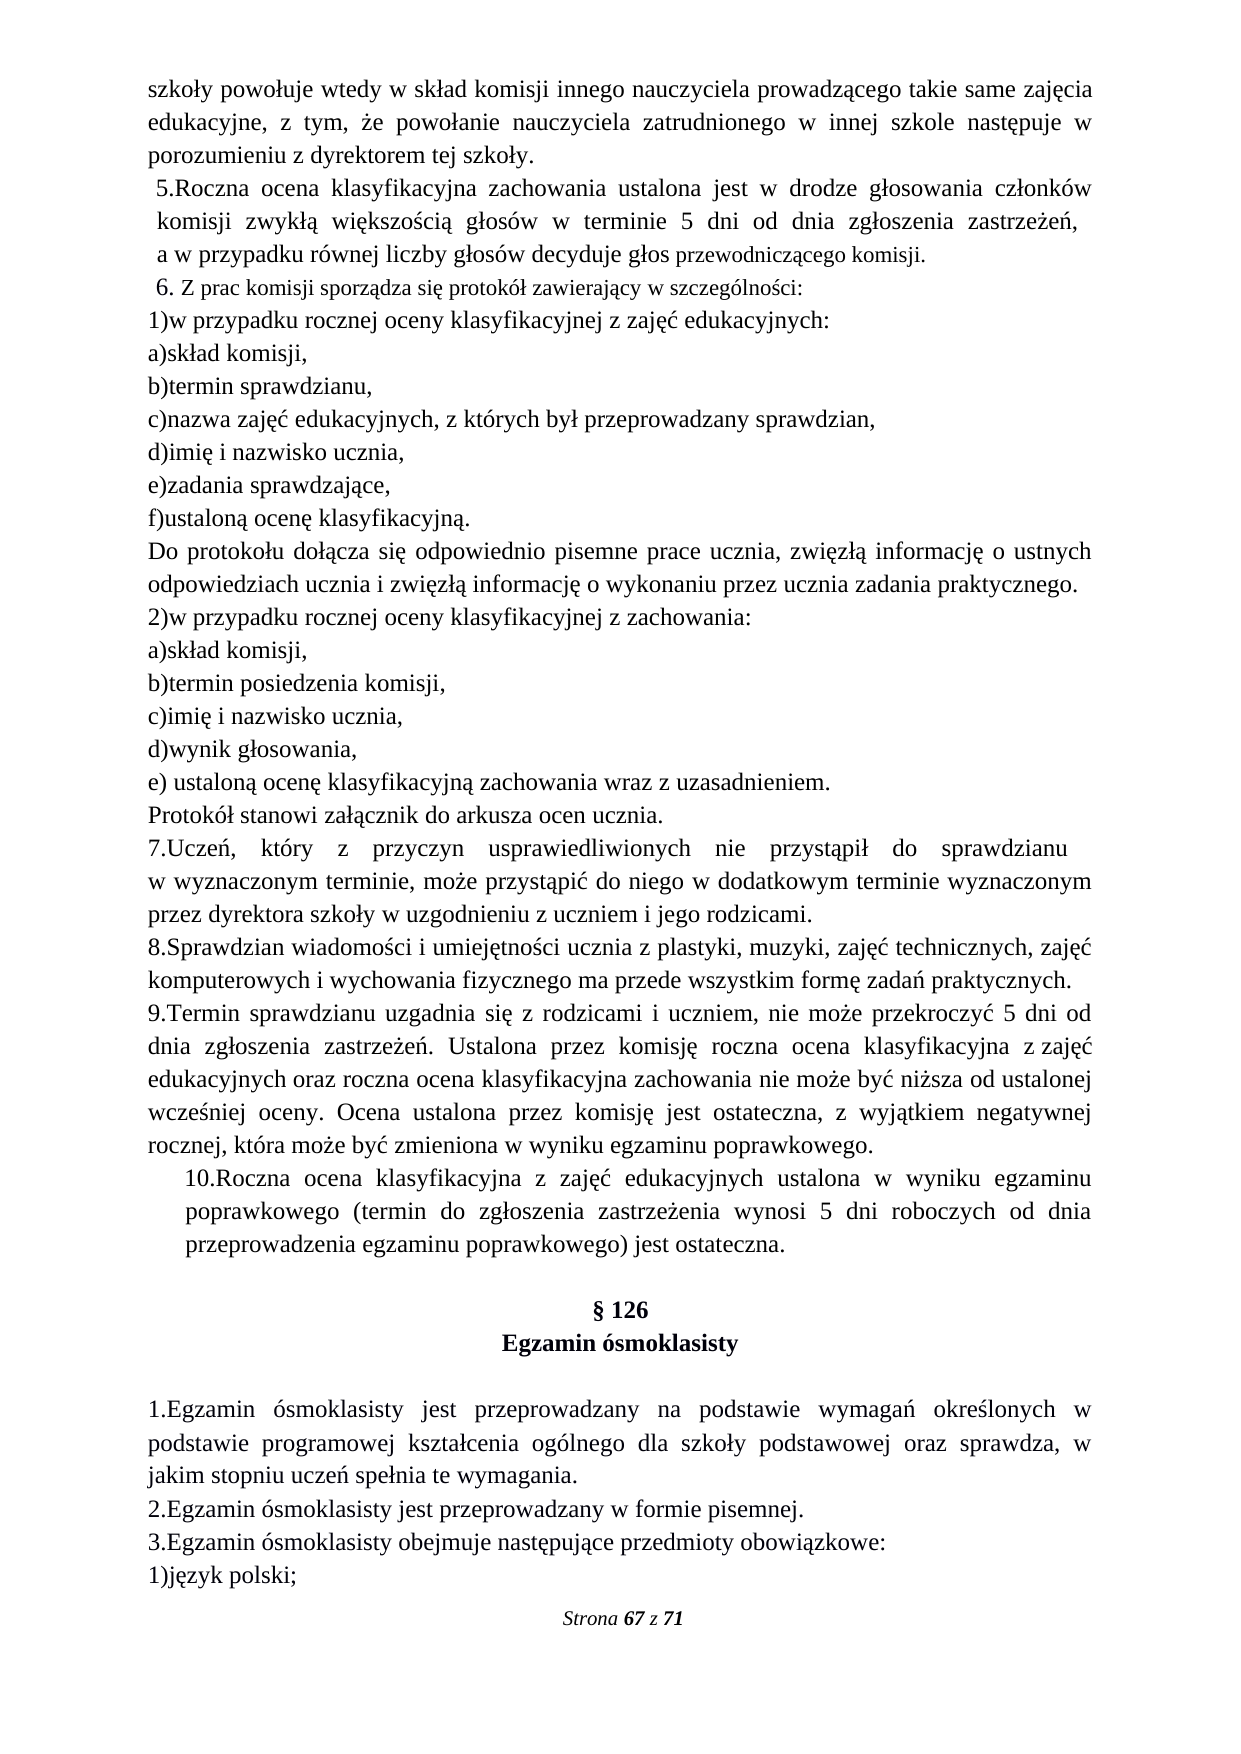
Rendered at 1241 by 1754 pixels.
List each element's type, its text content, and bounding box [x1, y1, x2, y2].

text § 126 [148, 1296, 1093, 1324]
text 9.Termin sprawdzianu uzgadnia się z rodzicami i uczniem, nie może przekroczyć 5 dni od dnia zgłoszenia zastrzeżeń. Ustalona przez komisję roczna ocena klasyfikacyjna z zajęć edukacyjnych oraz roczna ocena klasyfikacyjna zachowania nie może być niższa od ustalonej wcześniej oceny. Ocena ustalona przez komisję jest ostateczna, z wyjątkiem negatywnej rocznej, która może być zmieniona w wyniku egzaminu poprawkowego. [148, 998, 1093, 1159]
list ustaloną ocenę klasyfikacyjną zachowania wraz z uzasadnieniem. [148, 767, 1093, 796]
list ustaloną ocenę klasyfikacyjną. [148, 503, 1093, 532]
text Protokół stanowi załącznik do arkusza ocen ucznia. [148, 800, 1093, 829]
text Egzamin ósmoklasisty [148, 1328, 1093, 1357]
list Egzamin ósmoklasisty jest przeprowadzany w formie pisemnej. [148, 1494, 1093, 1522]
list termin sprawdzianu, [148, 371, 1093, 400]
list imię i nazwisko ucznia, [148, 701, 1093, 730]
list zadania sprawdzające, [148, 470, 1093, 499]
text Do protokołu dołącza się odpowiednio pisemne prace ucznia, zwięzłą informację o ustnych odpowiedziach ucznia i zwięzłą informację o wykonaniu przez ucznia zadania praktycznego. [148, 536, 1093, 598]
list Egzamin ósmoklasisty obejmuje następujące przedmioty obowiązkowe: [148, 1527, 1093, 1555]
list język polski; [148, 1560, 1093, 1588]
list szkoły powołuje wtedy w skład komisji innego nauczyciela prowadzącego takie same zajęcia edukacyjne, z tym, że powołanie nauczyciela zatrudnionego w innej szkole następuje w porozumieniu z dyrektorem tej szkoły. [148, 74, 1093, 168]
list nazwa zajęć edukacyjnych, z których był przeprowadzany sprawdzian, [148, 404, 1093, 433]
list w przypadku rocznej oceny klasyfikacyjnej z zachowania: [148, 602, 1093, 631]
list imię i nazwisko ucznia, [148, 437, 1093, 466]
list skład komisji, [148, 338, 1093, 367]
text 10.Roczna ocena klasyfikacyjna z zajęć edukacyjnych ustalona w wyniku egzaminu poprawkowego (termin do zgłoszenia zastrzeżenia wynosi 5 dni roboczych od dnia przeprowadzenia egzaminu poprawkowego) jest ostateczna. [184, 1163, 1093, 1258]
list skład komisji, [148, 635, 1093, 664]
text 5.Roczna ocena klasyfikacyjna zachowania ustalona jest w drodze głosowania członków komisji zwykłą większością głosów w terminie 5 dni od dnia zgłoszenia zastrzeżeń, a w przypadku równej liczby głosów decyduje głos przewodniczącego komisji. [156, 173, 1093, 268]
list Egzamin ósmoklasisty jest przeprowadzany na podstawie wymagań określonych w podstawie programowej kształcenia ogólnego dla szkoły podstawowej oraz sprawdza, w jakim stopniu uczeń spełnia te wymagania. [148, 1394, 1093, 1489]
list termin posiedzenia komisji, [148, 668, 1093, 697]
list w przypadku rocznej oceny klasyfikacyjnej z zajęć edukacyjnych: [148, 305, 1093, 334]
list Uczeń, który z przyczyn usprawiedliwionych nie przystąpił do sprawdzianu w wyznaczonym terminie, może przystąpić do niego w dodatkowym terminie wyznaczonym przez dyrektora szkoły w uzgodnieniu z uczniem i jego rodzicami. [148, 833, 1093, 928]
list wynik głosowania, [148, 734, 1093, 763]
text 6. Z prac komisji sporządza się protokół zawierający w szczególności: [156, 272, 1093, 301]
list Sprawdzian wiadomości i umiejętności ucznia z plastyki, muzyki, zajęć technicznych, zajęć komputerowych i wychowania fizycznego ma przede wszystkim formę zadań praktycznych. [148, 932, 1093, 994]
